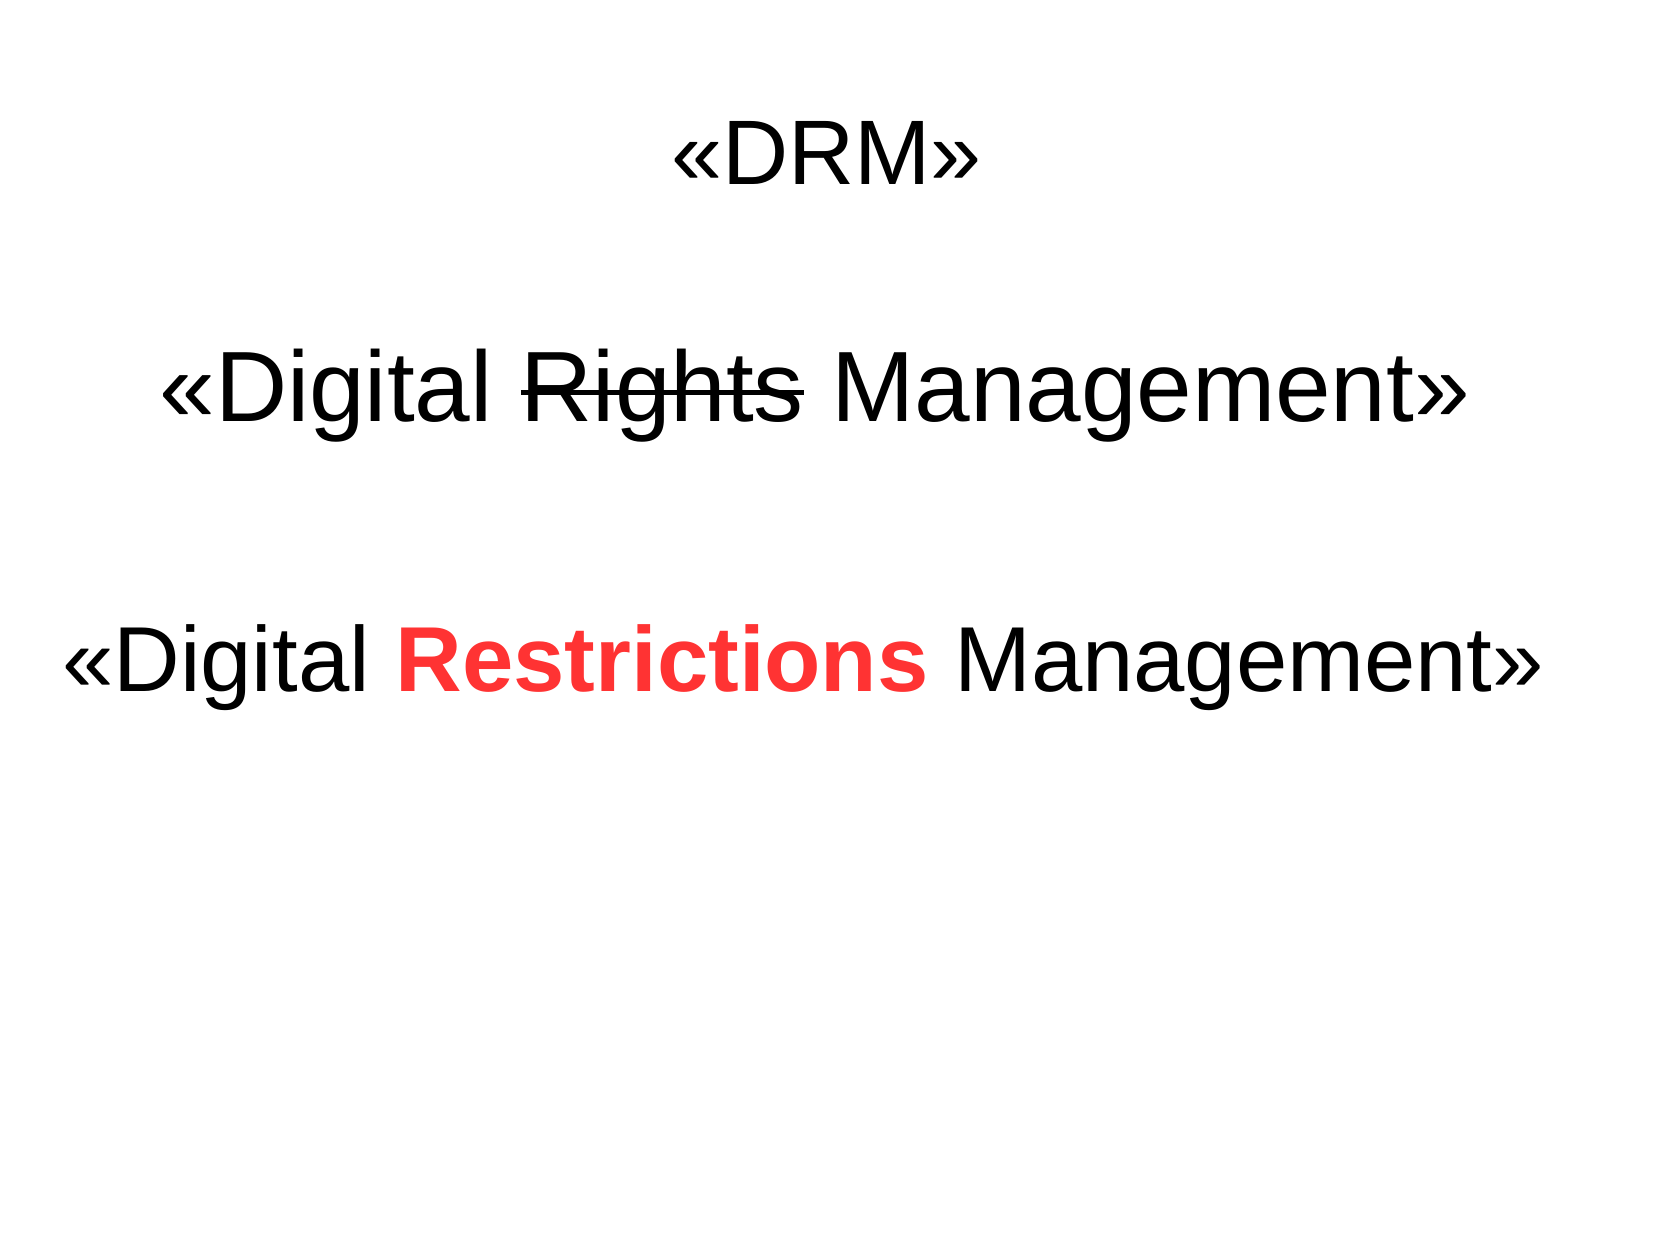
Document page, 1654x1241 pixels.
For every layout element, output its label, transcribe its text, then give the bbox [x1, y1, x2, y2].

title «DRM» [82, 49, 1571, 257]
list «Digital Restrictions Management» [59, 608, 1548, 815]
list «Digital Rights Management» [70, 330, 1559, 538]
